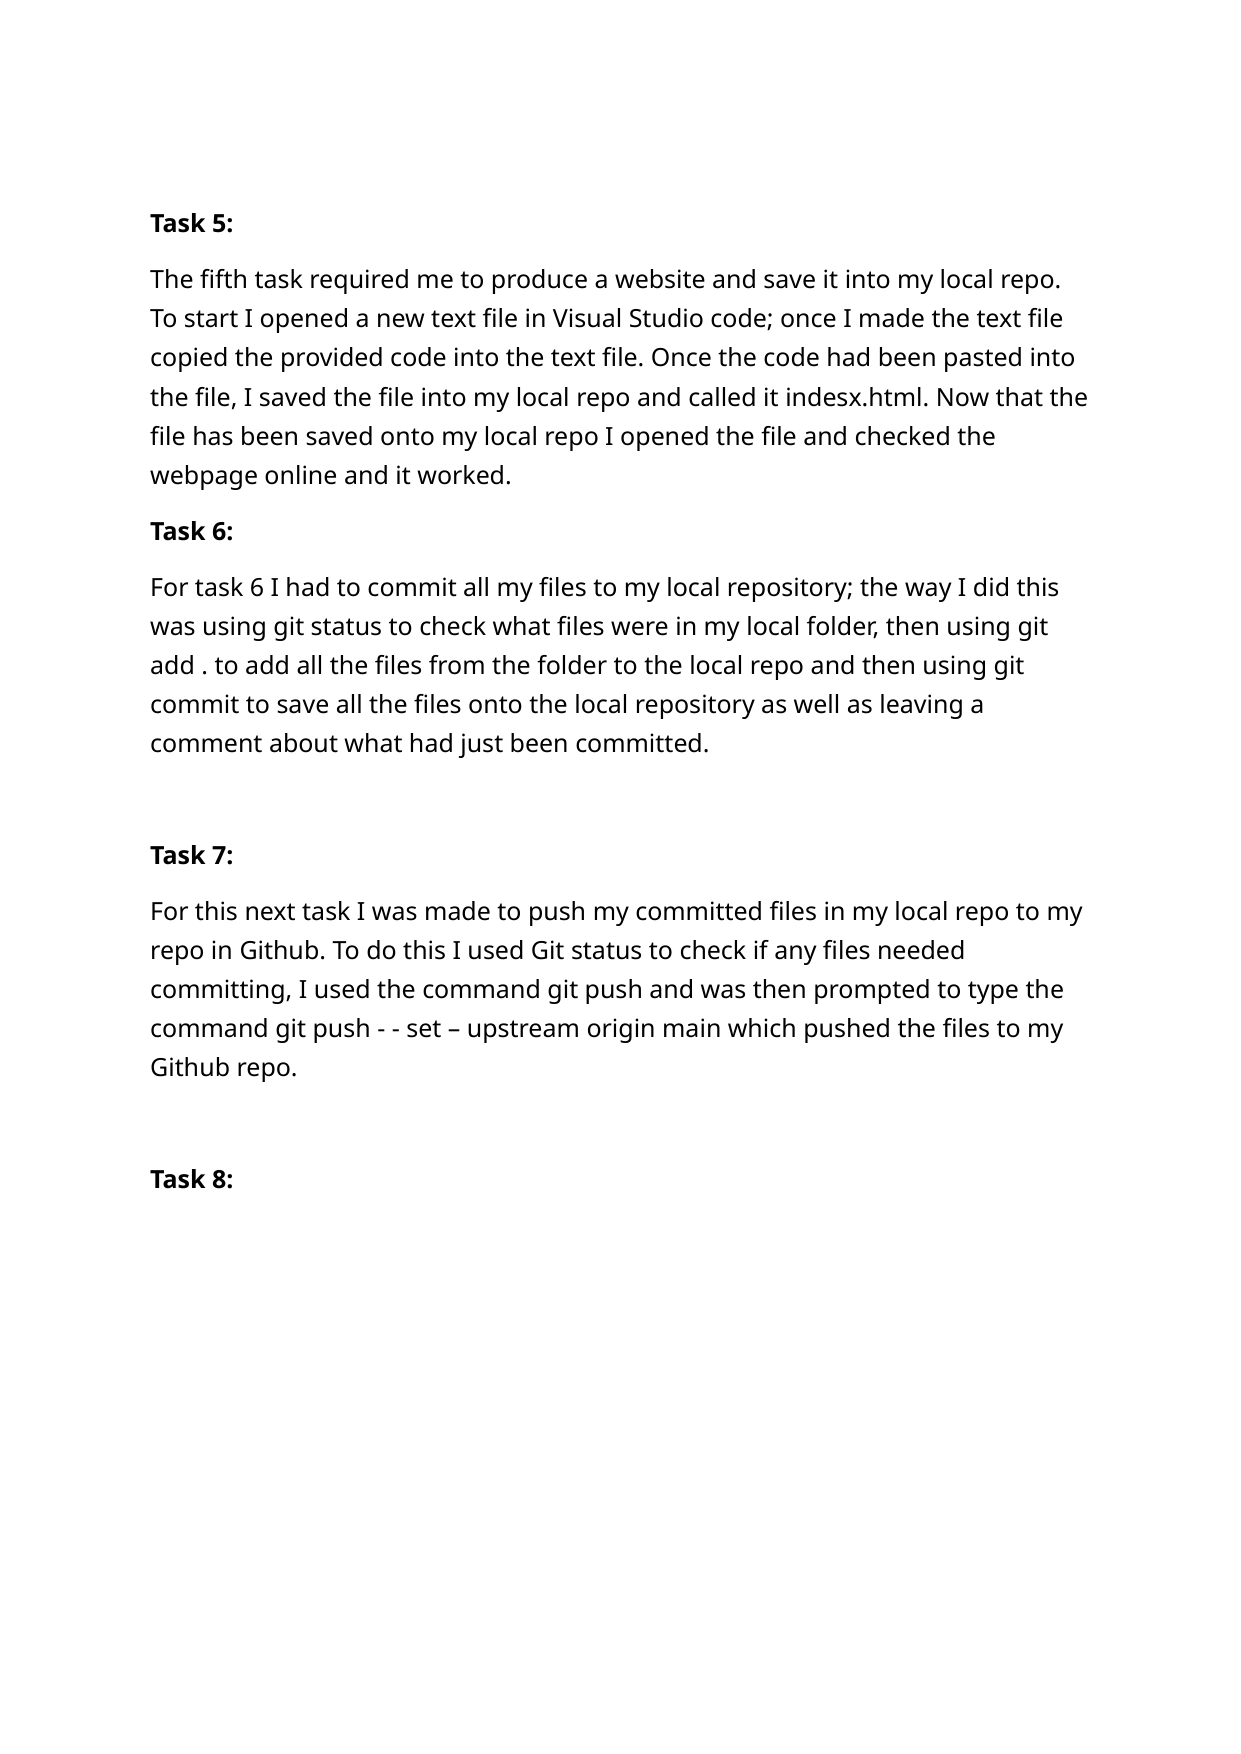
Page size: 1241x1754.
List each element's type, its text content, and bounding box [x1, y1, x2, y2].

text Task 8: [150, 1162, 1090, 1196]
text Task 6: [150, 513, 1090, 547]
text For this next task I was made to push my committed files in my local repo to my repo in Github. To do this I used Git status to check if any files needed committing, I used the command git push and was then prompted to type the command git push - - set – upstream origin main which pushed the files to my Github repo. [150, 893, 1090, 1084]
text Task 5: [150, 206, 1090, 240]
text The fifth task required me to produce a website and save it into my local repo. To start I opened a new text file in Visual Studio code; once I made the text file copied the provided code into the text file. Once the code had been pasted into the file, I saved the file into my local repo and called it indesx.html. Now that the file has been saved onto my local repo I opened the file and checked the webpage online and it worked. [150, 262, 1090, 492]
text For task 6 I had to commit all my files to my local repository; the way I did this was using git status to check what files were in my local folder, then using git add . to add all the files from the folder to the local repo and then using git commit to save all the files onto the local repository as well as leaving a comment about what had just been committed. [150, 569, 1090, 760]
text Task 7: [150, 837, 1090, 872]
